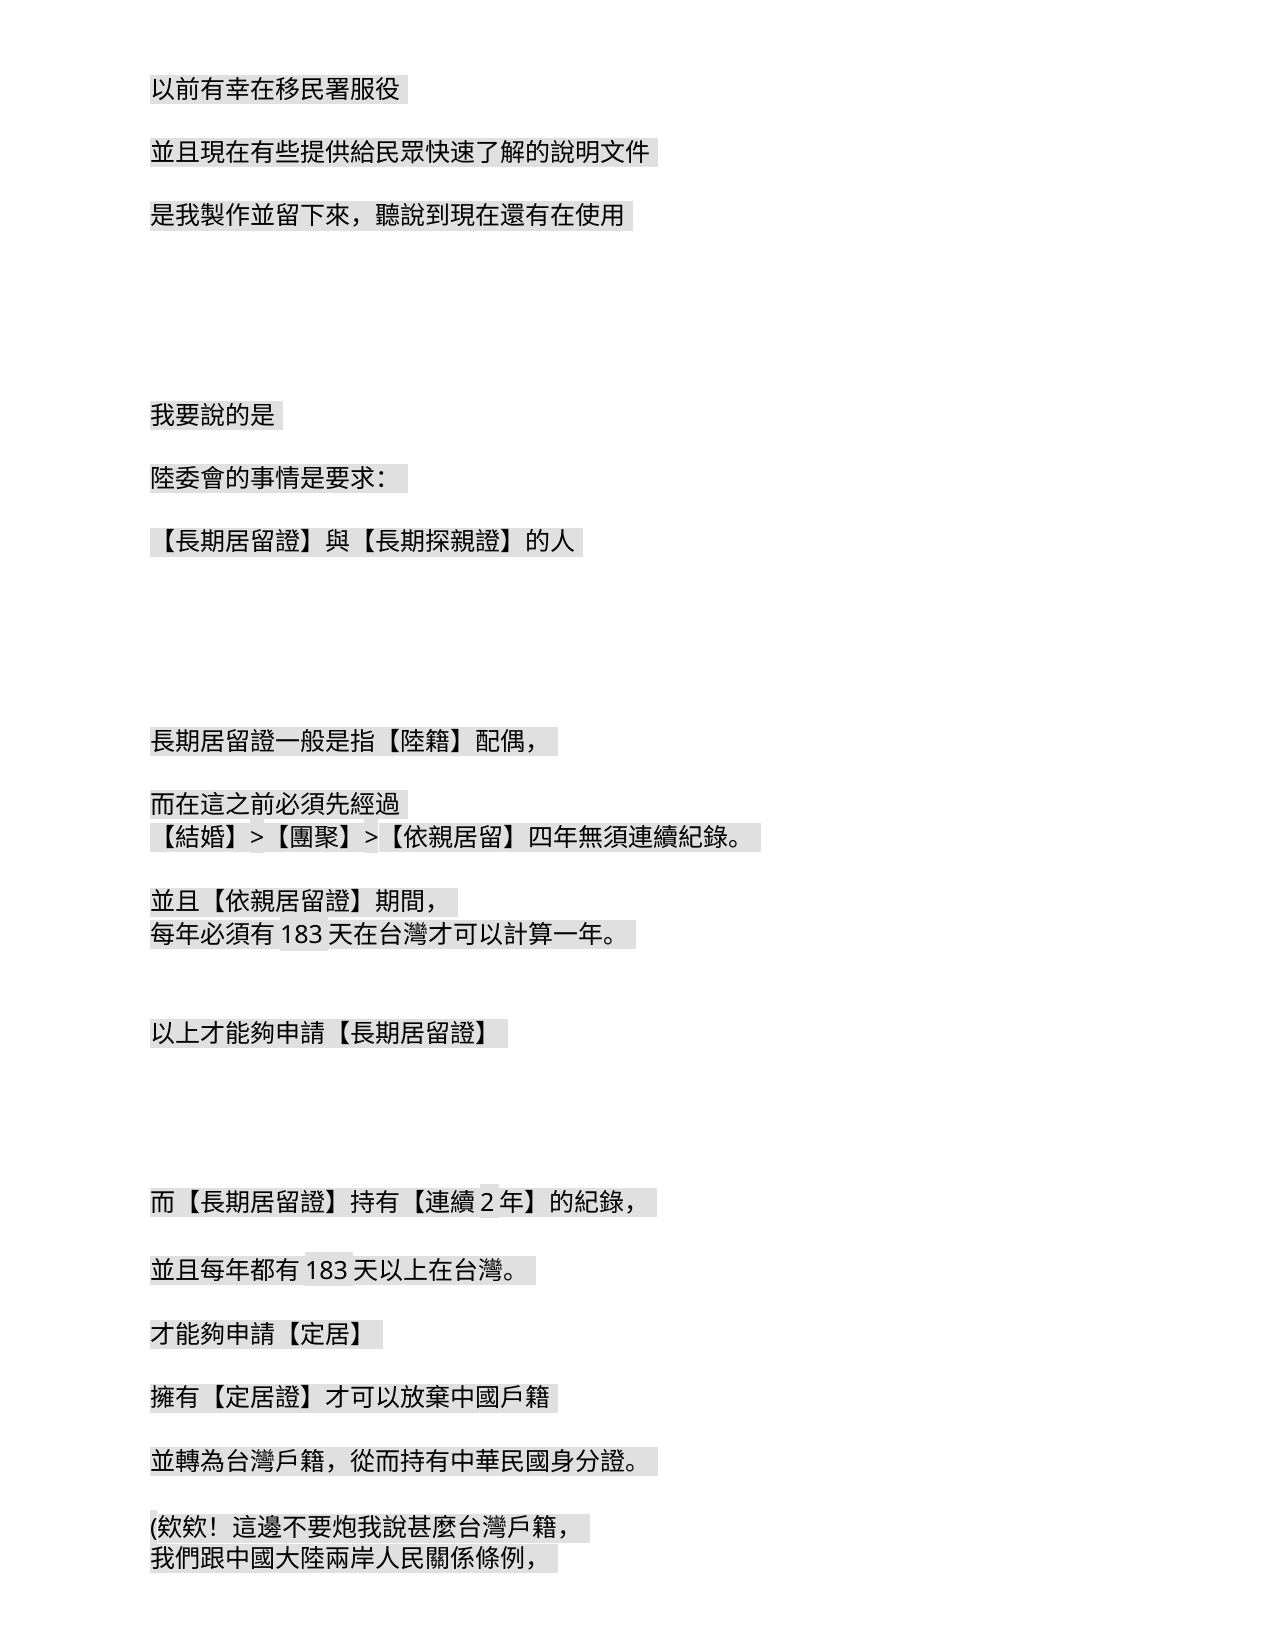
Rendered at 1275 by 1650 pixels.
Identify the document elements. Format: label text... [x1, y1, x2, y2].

text 以前有幸在移民署服役 並且現在有些提供給民眾快速了解的說明文件 是我製作並留下來，聽說到現在還有在使用 我要說的是 陸委會的事情是要求： 【長期居留證】與【長期探親證】的人 長期居留證一般是指【陸籍】配偶， 而在這之前必須先經過 【結婚】>【團聚】>【依親居留】四年無須連續紀錄。 並且【依親居留證】期間， 每年必須有183天在台灣才可以計算一年。 以上才能夠申請【長期居留證】 而【長期居留證】持有【連續2年】的紀錄， 並且每年都有183天以上在台灣。 才能夠申請【定居】 擁有【定居證】才可以放棄中國戶籍 並轉為台灣戶籍，從而持有中華民國身分證。 (欸欸！這邊不要炮我說甚麼台灣戶籍， 我們跟中國大陸兩岸人民關係條例， [150, 75, 1125, 1573]
